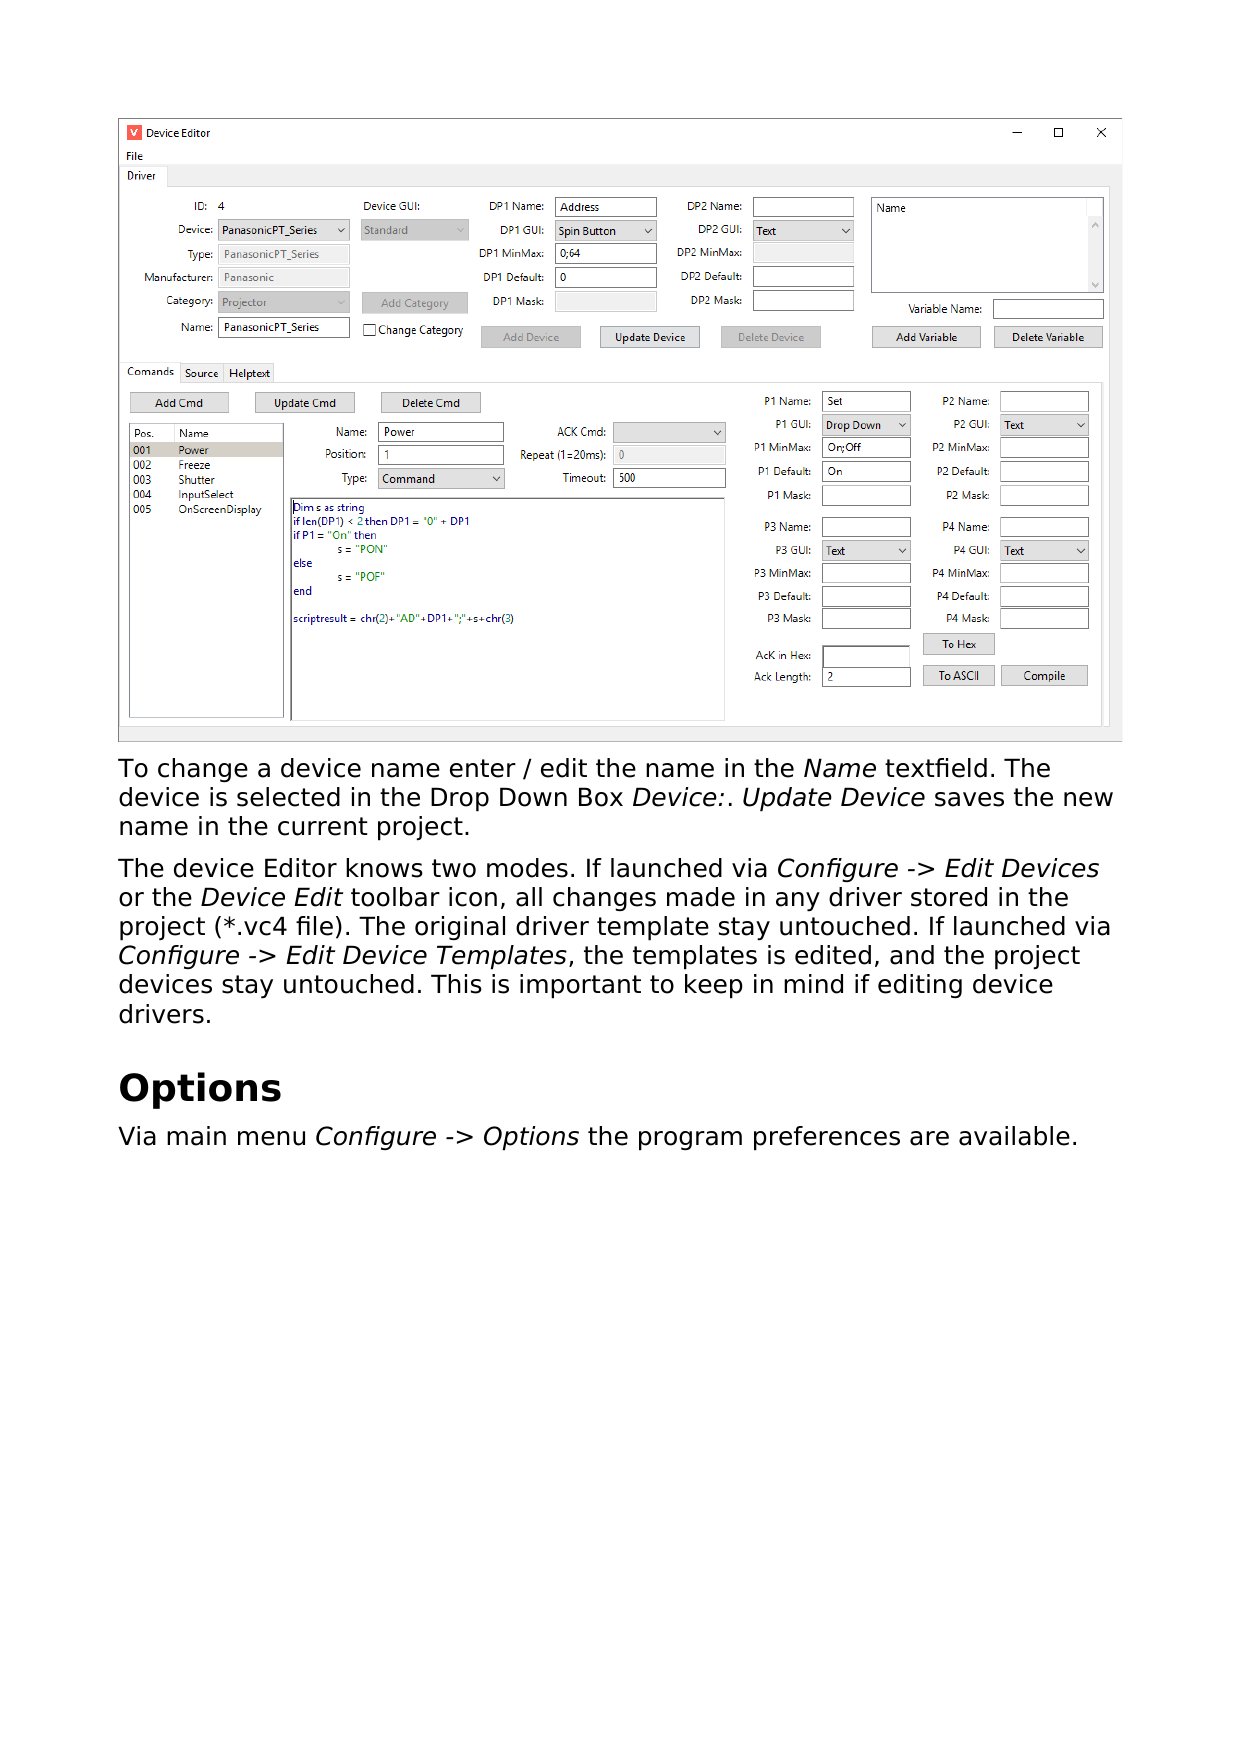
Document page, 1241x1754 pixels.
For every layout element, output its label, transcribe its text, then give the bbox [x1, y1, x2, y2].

text Via main menu Configure -> Options the program preferences are available. [118, 1123, 1122, 1152]
text To change a device name enter / edit the name in the Name textfield. The device is selected in the Drop Down Box Device:. Update Device saves the new name in the current project. [118, 754, 1122, 841]
text The device Editor knows two modes. If launched via Configure -> Edit Devices or the Device Edit toolbar icon, all changes made in any driver stored in the project (*.vc4 file). The original driver template stay untouched. If launched via Configure -> Edit Device Templates, the templates is edited, and the project devices stay untouched. This is important to keep in mind if editing device drivers. [118, 854, 1122, 1029]
subtitle Options [118, 1066, 1122, 1110]
picture [118, 118, 1123, 742]
